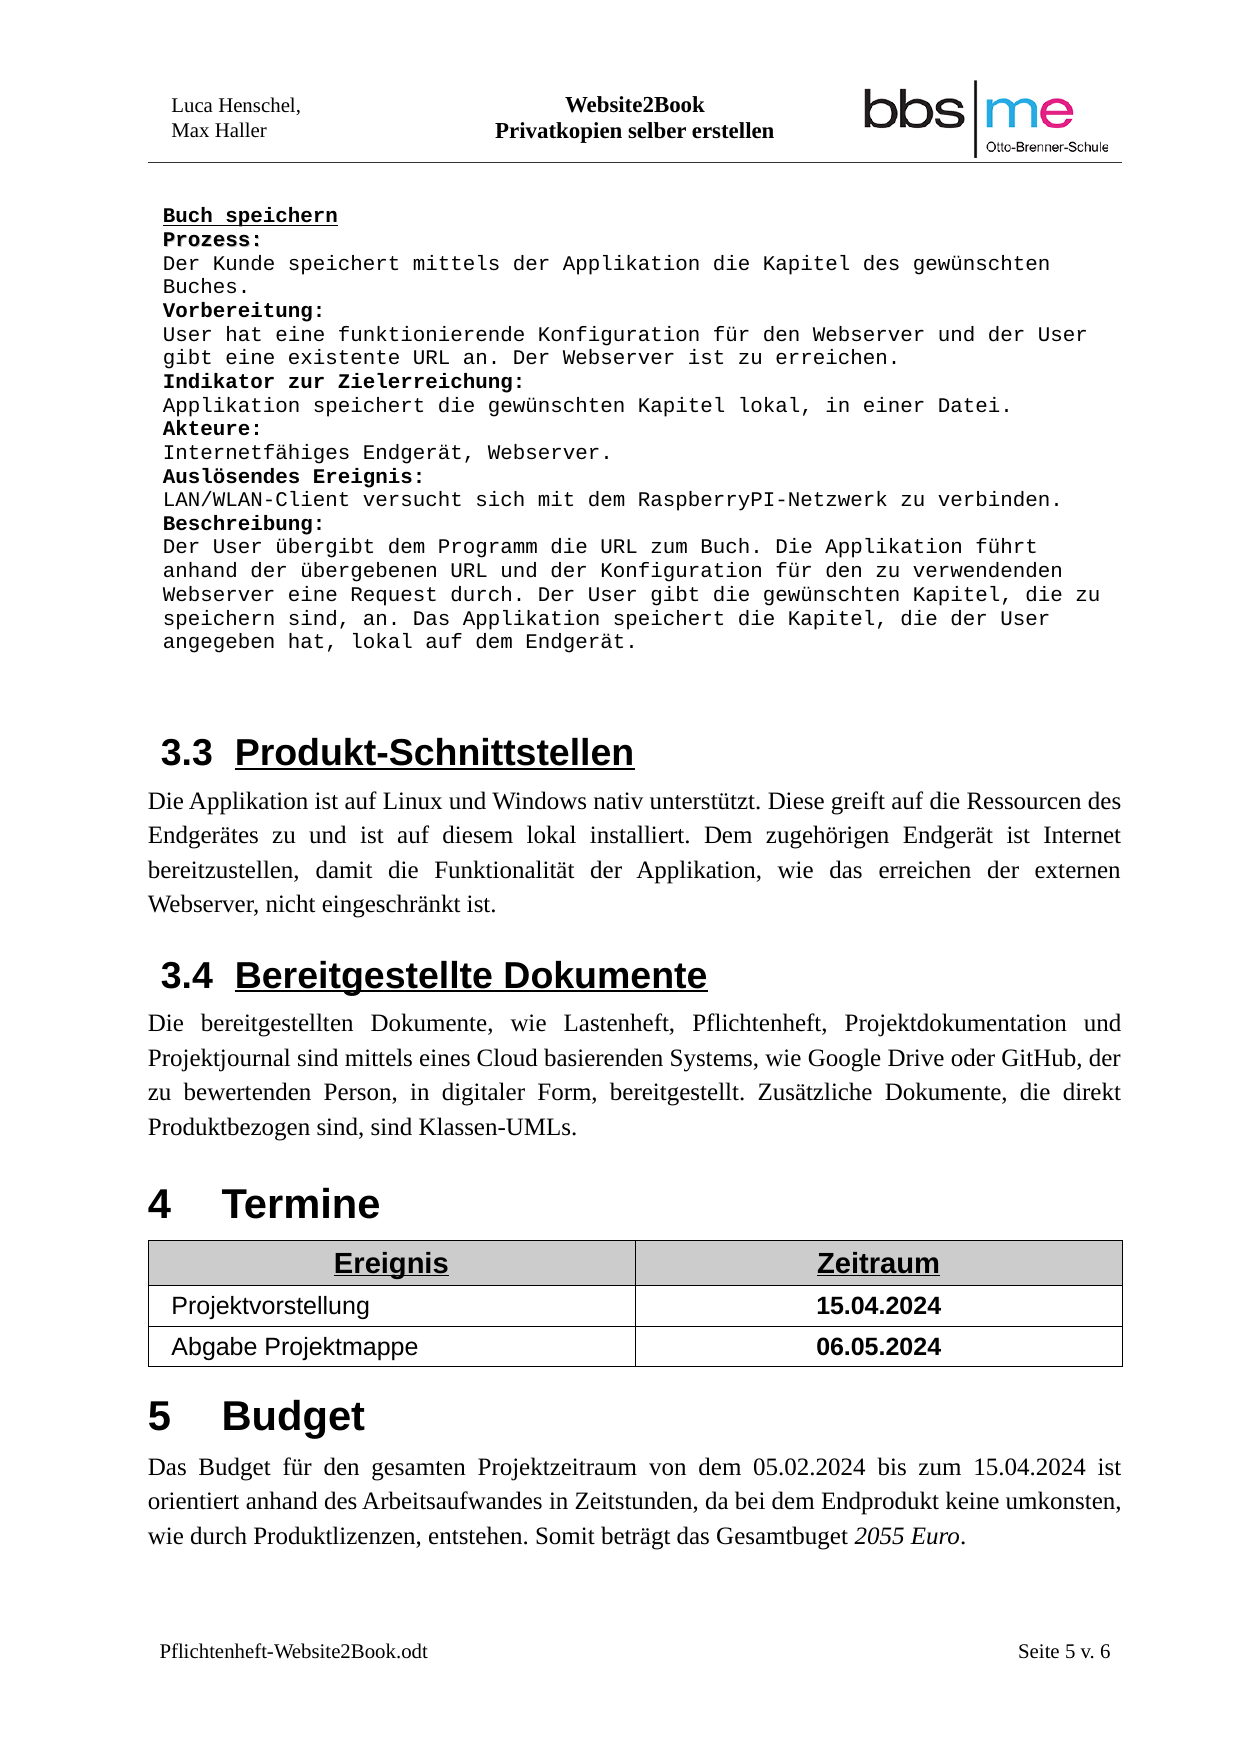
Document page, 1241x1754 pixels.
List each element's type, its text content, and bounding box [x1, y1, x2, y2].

picture [864, 80, 1108, 158]
text Die Applikation ist auf Linux und Windows nativ unterstützt. Diese greift auf die Ressourcen des Endgerätes zu und ist auf diesem lokal installiert. Dem zugehörigen Endgerät ist Internet bereitzustellen, damit die Funktionalität der Applikation, wie das erreichen der externen Webserver, nicht eingeschränkt ist. [148, 786, 1122, 918]
table_header Ereignis [149, 1241, 635, 1285]
table_cell Abgabe Projektmappe [149, 1327, 635, 1366]
subtitle Bereitgestellte Dokumente [161, 953, 1122, 996]
subtitle Termine [148, 1179, 1122, 1227]
subtitle Budget [148, 1392, 1122, 1439]
subtitle Produkt-Schnittstellen [161, 730, 1122, 773]
table_cell 06.05.2024 [636, 1327, 1122, 1366]
table_header Zeitraum [636, 1241, 1122, 1285]
table_cell 15.04.2024 [636, 1286, 1122, 1326]
text Die bereitgestellten Dokumente, wie Lastenheft, Pflichtenheft, Projektdokumentation und Projektjournal sind mittels eines Cloud basierenden Systems, wie Google Drive oder GitHub, der zu bewertenden Person, in digitaler Form, bereitgestellt. Zusätzliche Dokumente, die direkt Produktbezogen sind, sind Klassen-UMLs. [148, 1008, 1122, 1141]
table_cell Projektvorstellung [149, 1286, 635, 1326]
text Das Budget für den gesamten Projektzeitraum von dem 05.02.2024 bis zum 15.04.2024 ist orientiert anhand des Arbeitsaufwandes in Zeitstunden, da bei dem Endprodukt keine umkonsten, wie durch Produktlizenzen, entstehen. Somit beträgt das Gesamtbuget 2055 Euro. [148, 1452, 1122, 1550]
